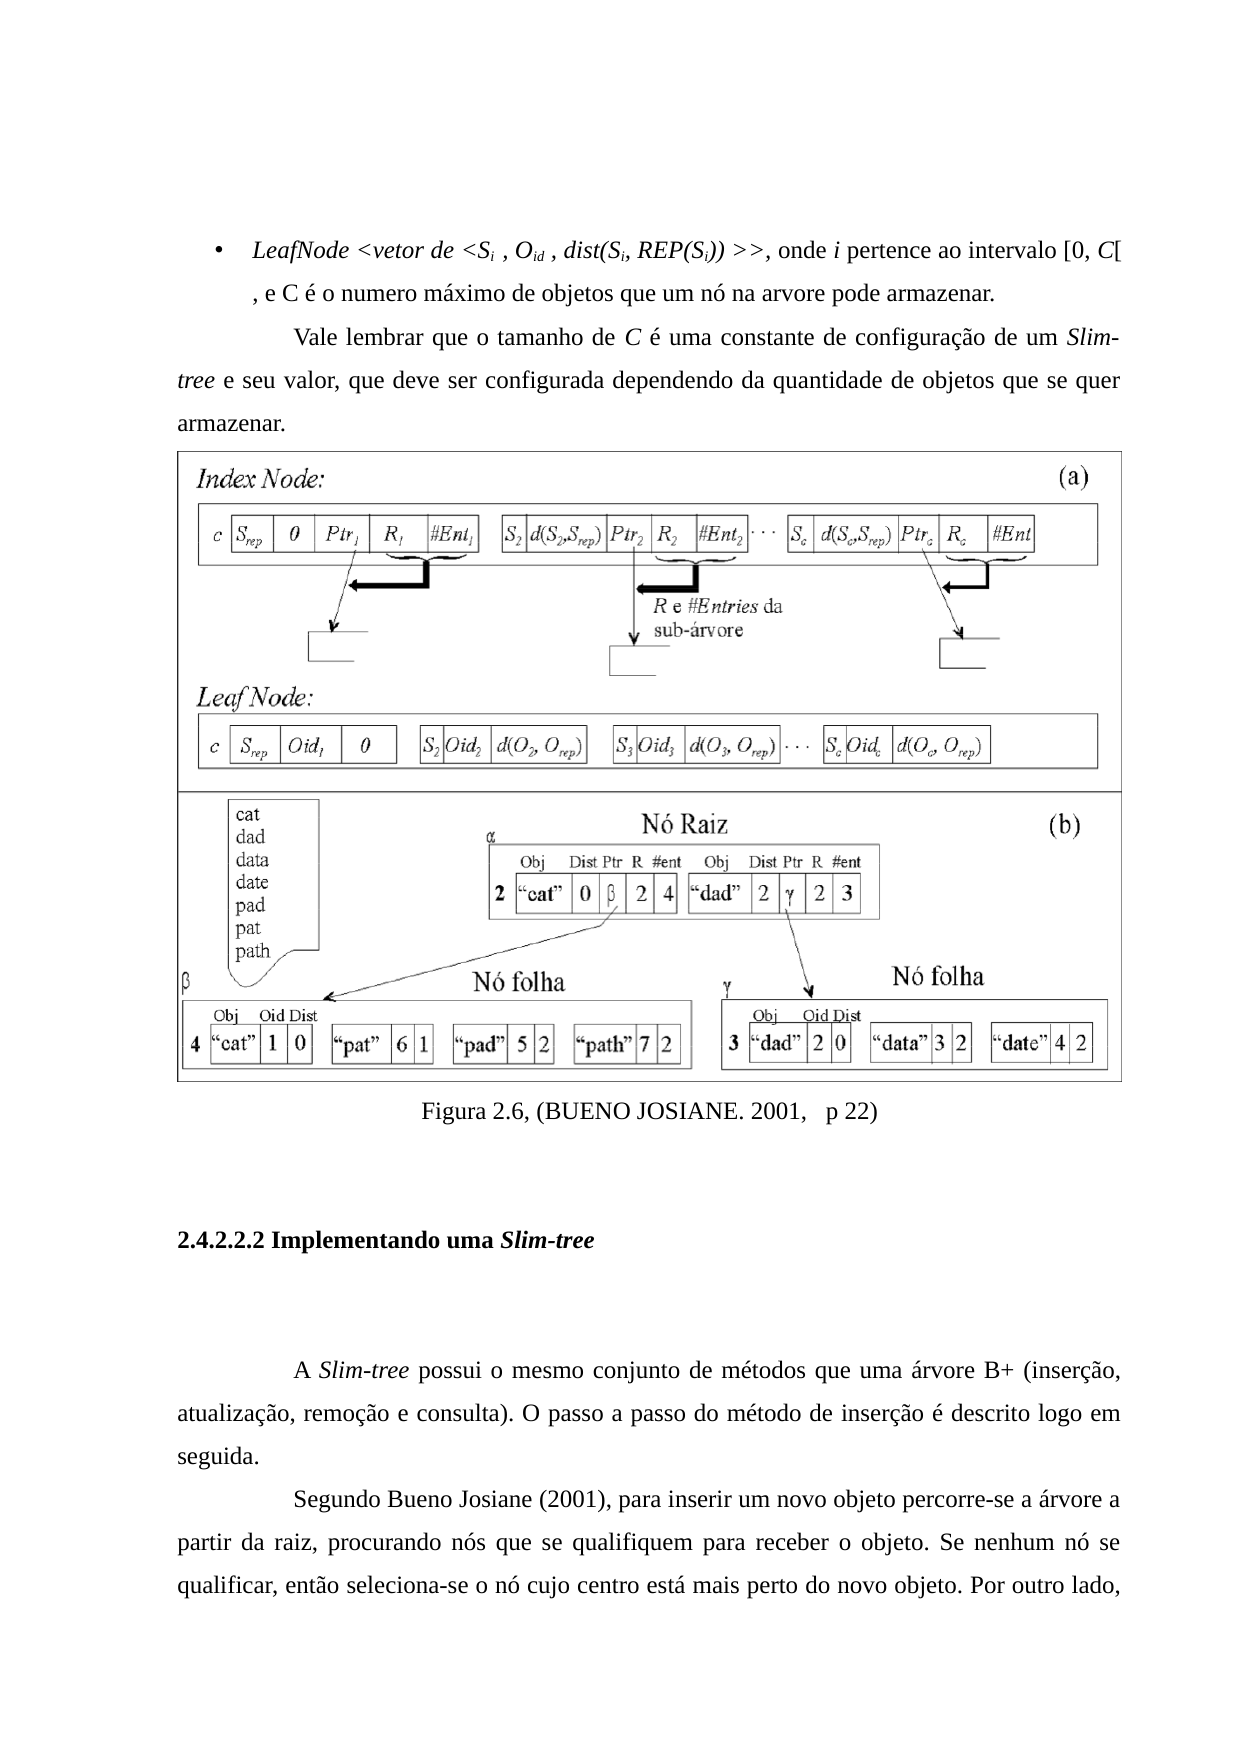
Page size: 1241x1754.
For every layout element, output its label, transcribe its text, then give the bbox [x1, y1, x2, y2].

text Figura 2.6, (BUENO JOSIANE. 2001, p 22) [177, 1082, 1122, 1125]
list LeafNode <vetor de <Si , Oid , dist(Si, REP(Si)) >>, onde i pertence ao intervalo [0, C[ , e C é o numero máximo de objetos que um nó na arvore pode armazenar. [214, 235, 1122, 307]
picture [177, 451, 1122, 1082]
text A Slim-tree possui o mesmo conjunto de métodos que uma árvore B+ (inserção, atualização, remoção e consulta). O passo a passo do método de inserção é descrito logo em seguida. [177, 1355, 1122, 1470]
text 2.4.2.2.2 Implementando uma Slim-tree [177, 1226, 1122, 1254]
text Segundo Bueno Josiane (2001), para inserir um novo objeto percorre-se a árvore a partir da raiz, procurando nós que se qualifiquem para receber o objeto. Se nenhum nó se qualificar, então seleciona-se o nó cujo centro está mais perto do novo objeto. Por outro lado, [177, 1484, 1122, 1599]
text Vale lembrar que o tamanho de C é uma constante de configuração de um Slim-tree e seu valor, que deve ser configurada dependendo da quantidade de objetos que se quer armazenar. [177, 322, 1122, 437]
